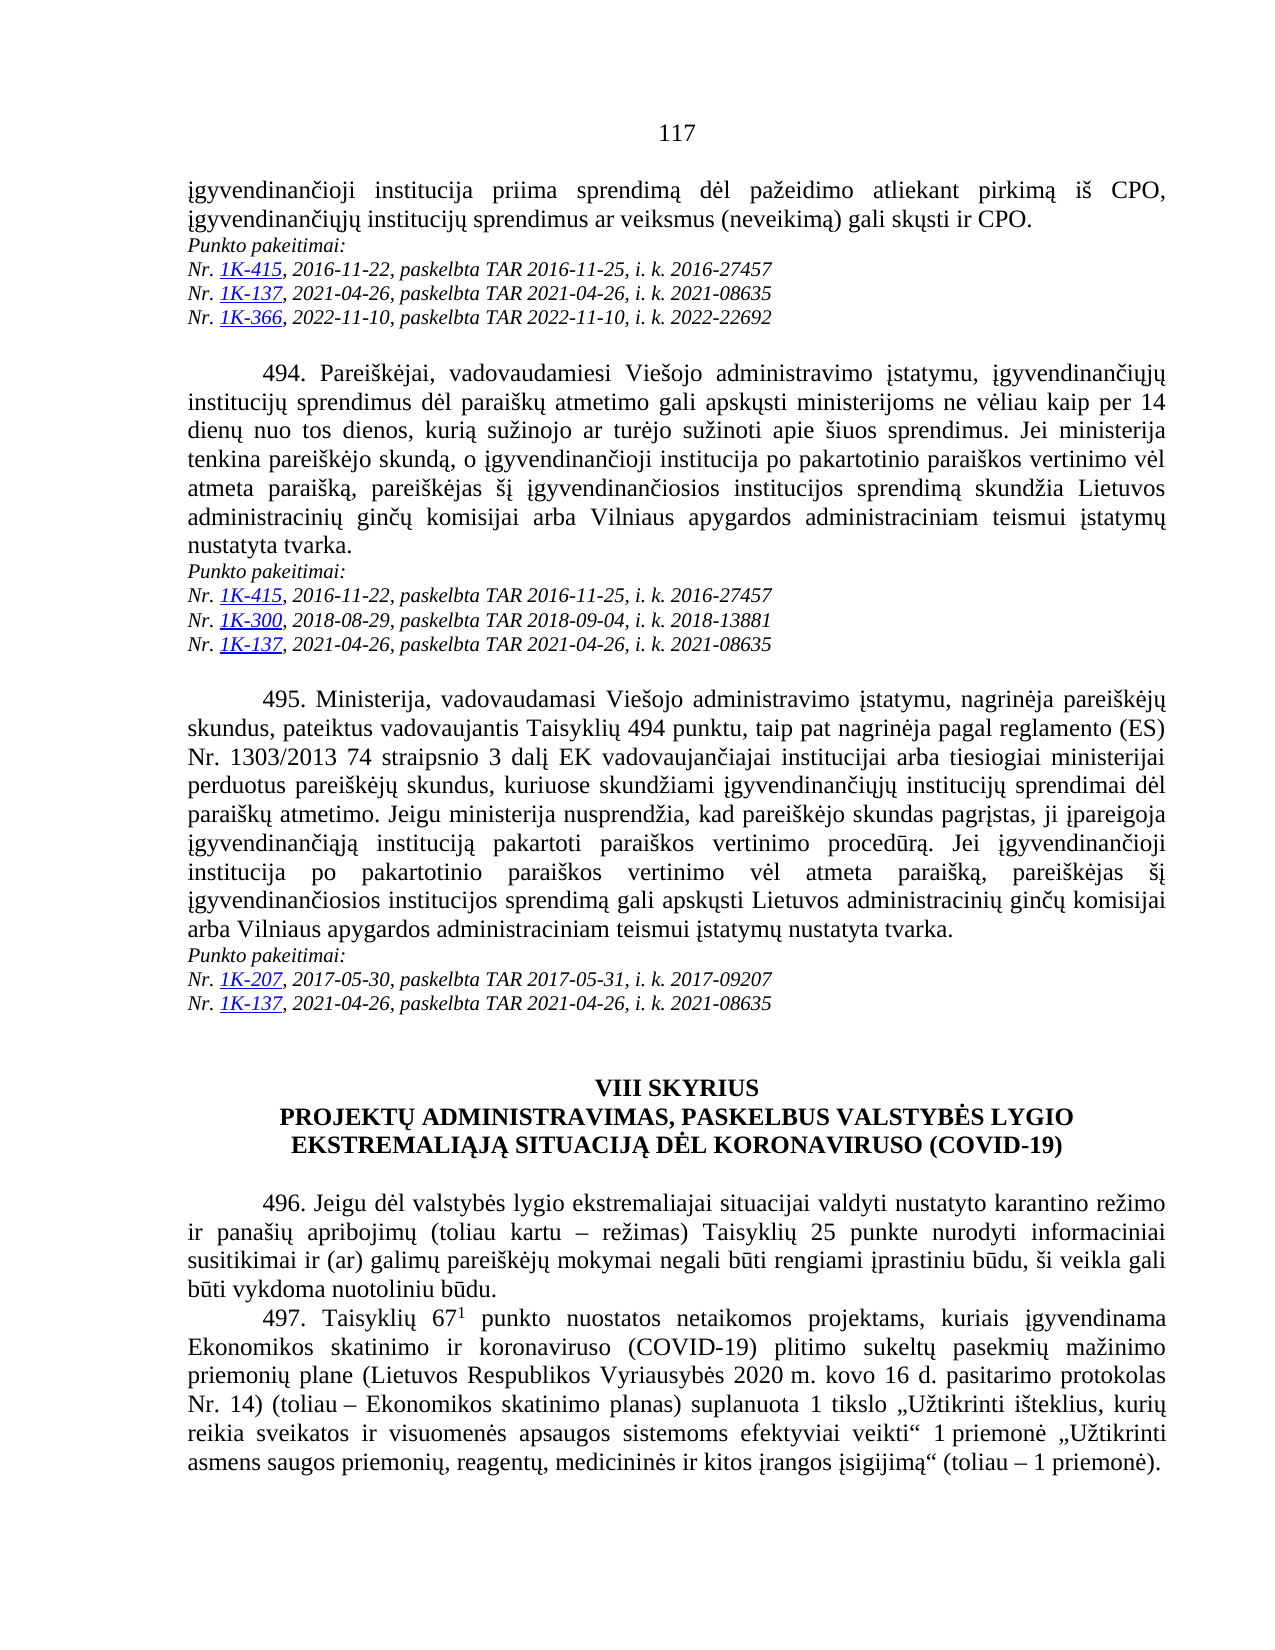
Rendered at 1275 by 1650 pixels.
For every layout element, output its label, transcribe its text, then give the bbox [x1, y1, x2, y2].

text Punkto pakeitimai: [187, 559, 1167, 583]
text 497. Taisyklių 671 punkto nuostatos netaikomos projektams, kuriais įgyvendinama Ekonomikos skatinimo ir koronaviruso (COVID-19) plitimo sukeltų pasekmių mažinimo priemonių plane (Lietuvos Respublikos Vyriausybės 2020 m. kovo 16 d. pasitarimo protokolas Nr. 14) (toliau – Ekonomikos skatinimo planas) suplanuota 1 tikslo „Užtikrinti išteklius, kurių reikia sveikatos ir visuomenės apsaugos sistemoms efektyviai veikti“ 1 priemonė „Užtikrinti asmens saugos priemonių, reagentų, medicininės ir kitos įrangos įsigijimą“ (toliau – 1 priemonė). [187, 1303, 1167, 1475]
text Nr. 1K-366, 2022-11-10, paskelbta TAR 2022-11-10, i. k. 2022-22692 [187, 305, 1167, 329]
text Nr. 1K-300, 2018-08-29, paskelbta TAR 2018-09-04, i. k. 2018-13881 [187, 607, 1167, 632]
text Punkto pakeitimai: [187, 943, 1167, 967]
text Punkto pakeitimai: [187, 233, 1167, 257]
text PROJEKTŲ ADMINISTRAVIMAS, PASKELBUS VALSTYBĖS LYGIO EKSTREMALIĄJĄ SITUACIJĄ DĖL KORONAVIRUSO (COVID-19) [187, 1102, 1167, 1159]
text Nr. 1K-137, 2021-04-26, paskelbta TAR 2021-04-26, i. k. 2021-08635 [187, 281, 1167, 305]
text Nr. 1K-137, 2021-04-26, paskelbta TAR 2021-04-26, i. k. 2021-08635 [187, 632, 1167, 656]
text Nr. 1K-415, 2016-11-22, paskelbta TAR 2016-11-25, i. k. 2016-27457 [187, 257, 1167, 281]
text 494. Pareiškėjai, vadovaudamiesi Viešojo administravimo įstatymu, įgyvendinančiųjų institucijų sprendimus dėl paraiškų atmetimo gali apskųsti ministerijoms ne vėliau kaip per 14 dienų nuo tos dienos, kurią sužinojo ar turėjo sužinoti apie šiuos sprendimus. Jei ministerija tenkina pareiškėjo skundą, o įgyvendinančioji institucija po pakartotinio paraiškos vertinimo vėl atmeta paraišką, pareiškėjas šį įgyvendinančiosios institucijos sprendimą skundžia Lietuvos administracinių ginčų komisijai arba Vilniaus apygardos administraciniam teismui įstatymų nustatyta tvarka. [187, 358, 1167, 559]
text Nr. 1K-207, 2017-05-30, paskelbta TAR 2017-05-31, i. k. 2017-09207 [187, 967, 1167, 991]
text Nr. 1K-415, 2016-11-22, paskelbta TAR 2016-11-25, i. k. 2016-27457 [187, 583, 1167, 607]
text 495. Ministerija, vadovaudamasi Viešojo administravimo įstatymu, nagrinėja pareiškėjų skundus, pateiktus vadovaujantis Taisyklių 494 punktu, taip pat nagrinėja pagal reglamento (ES) Nr. 1303/2013 74 straipsnio 3 dalį EK vadovaujančiajai institucijai arba tiesiogiai ministerijai perduotus pareiškėjų skundus, kuriuose skundžiami įgyvendinančiųjų institucijų sprendimai dėl paraiškų atmetimo. Jeigu ministerija nusprendžia, kad pareiškėjo skundas pagrįstas, ji įpareigoja įgyvendinančiąją instituciją pakartoti paraiškos vertinimo procedūrą. Jei įgyvendinančioji institucija po pakartotinio paraiškos vertinimo vėl atmeta paraišką, pareiškėjas šį įgyvendinančiosios institucijos sprendimą gali apskųsti Lietuvos administracinių ginčų komisijai arba Vilniaus apygardos administraciniam teismui įstatymų nustatyta tvarka. [187, 684, 1167, 943]
text VIII SKYRIUS [187, 1073, 1167, 1102]
text 496. Jeigu dėl valstybės lygio ekstremaliajai situacijai valdyti nustatyto karantino režimo ir panašių apribojimų (toliau kartu – režimas) Taisyklių 25 punkte nurodyti informaciniai susitikimai ir (ar) galimų pareiškėjų mokymai negali būti rengiami įprastiniu būdu, ši veikla gali būti vykdoma nuotoliniu būdu. [187, 1188, 1167, 1303]
text Nr. 1K-137, 2021-04-26, paskelbta TAR 2021-04-26, i. k. 2021-08635 [187, 991, 1167, 1015]
text įgyvendinančioji institucija priima sprendimą dėl pažeidimo atliekant pirkimą iš CPO, įgyvendinančiųjų institucijų sprendimus ar veiksmus (neveikimą) gali skųsti ir CPO. [187, 176, 1167, 233]
